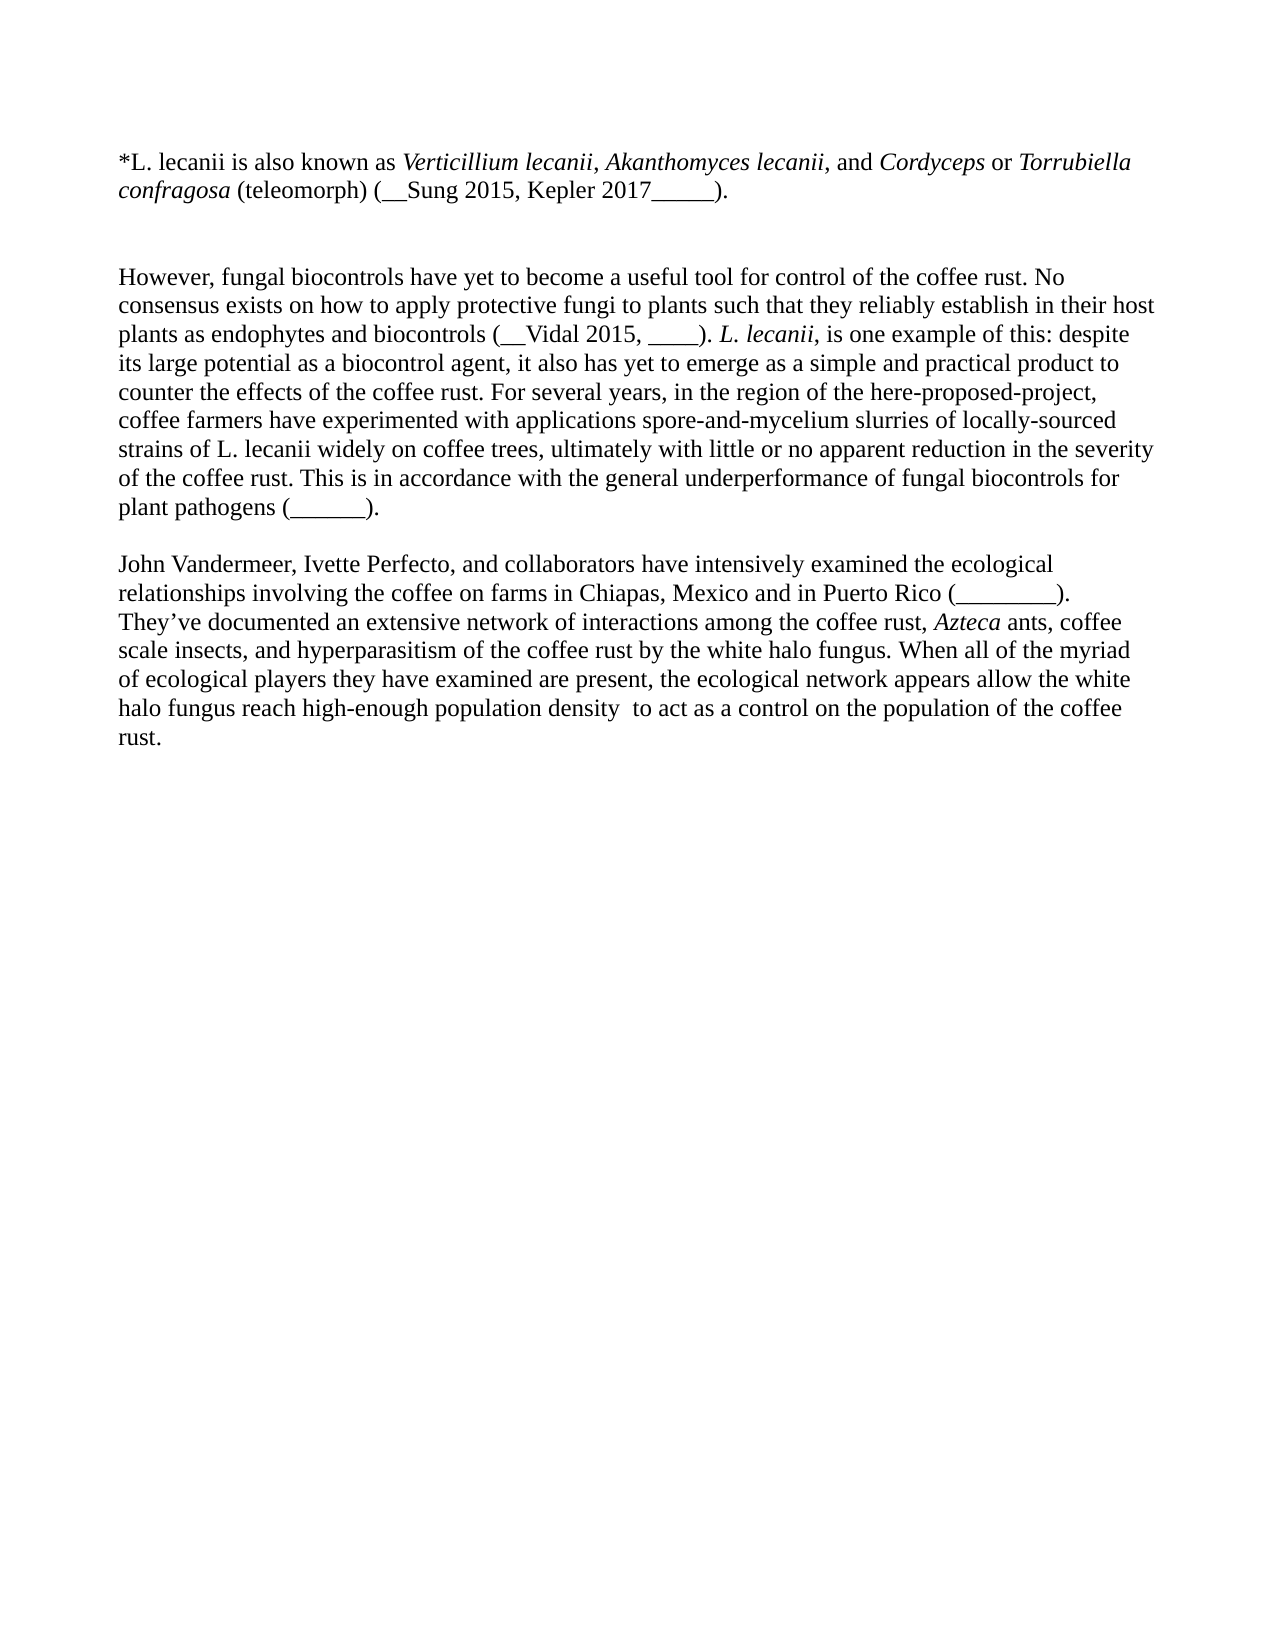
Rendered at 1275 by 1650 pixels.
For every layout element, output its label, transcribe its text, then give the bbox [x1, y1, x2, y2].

text John Vandermeer, Ivette Perfecto, and collaborators have intensively examined the ecological relationships involving the coffee on farms in Chiapas, Mexico and in Puerto Rico (________). They’ve documented an extensive network of interactions among the coffee rust, Azteca ants, coffee scale insects, and hyperparasitism of the coffee rust by the white halo fungus. When all of the myriad of ecological players they have examined are present, the ecological network appears allow the white halo fungus reach high-enough population density to act as a control on the population of the coffee rust. [118, 549, 1157, 751]
text *L. lecanii is also known as Verticillium lecanii, Akanthomyces lecanii, and Cordyceps or Torrubiella confragosa (teleomorph) (__Sung 2015, Kepler 2017_____). [118, 147, 1157, 204]
text However, fungal biocontrols have yet to become a useful tool for control of the coffee rust. No consensus exists on how to apply protective fungi to plants such that they reliably establish in their host plants as endophytes and biocontrols (__Vidal 2015, ____). L. lecanii, is one example of this: despite its large potential as a biocontrol agent, it also has yet to emerge as a simple and practical product to counter the effects of the coffee rust. For several years, in the region of the here-proposed-project, coffee farmers have experimented with applications spore-and-mycelium slurries of locally-sourced strains of L. lecanii widely on coffee trees, ultimately with little or no apparent reduction in the severity of the coffee rust. This is in accordance with the general underperformance of fungal biocontrols for plant pathogens (______). [118, 262, 1157, 521]
